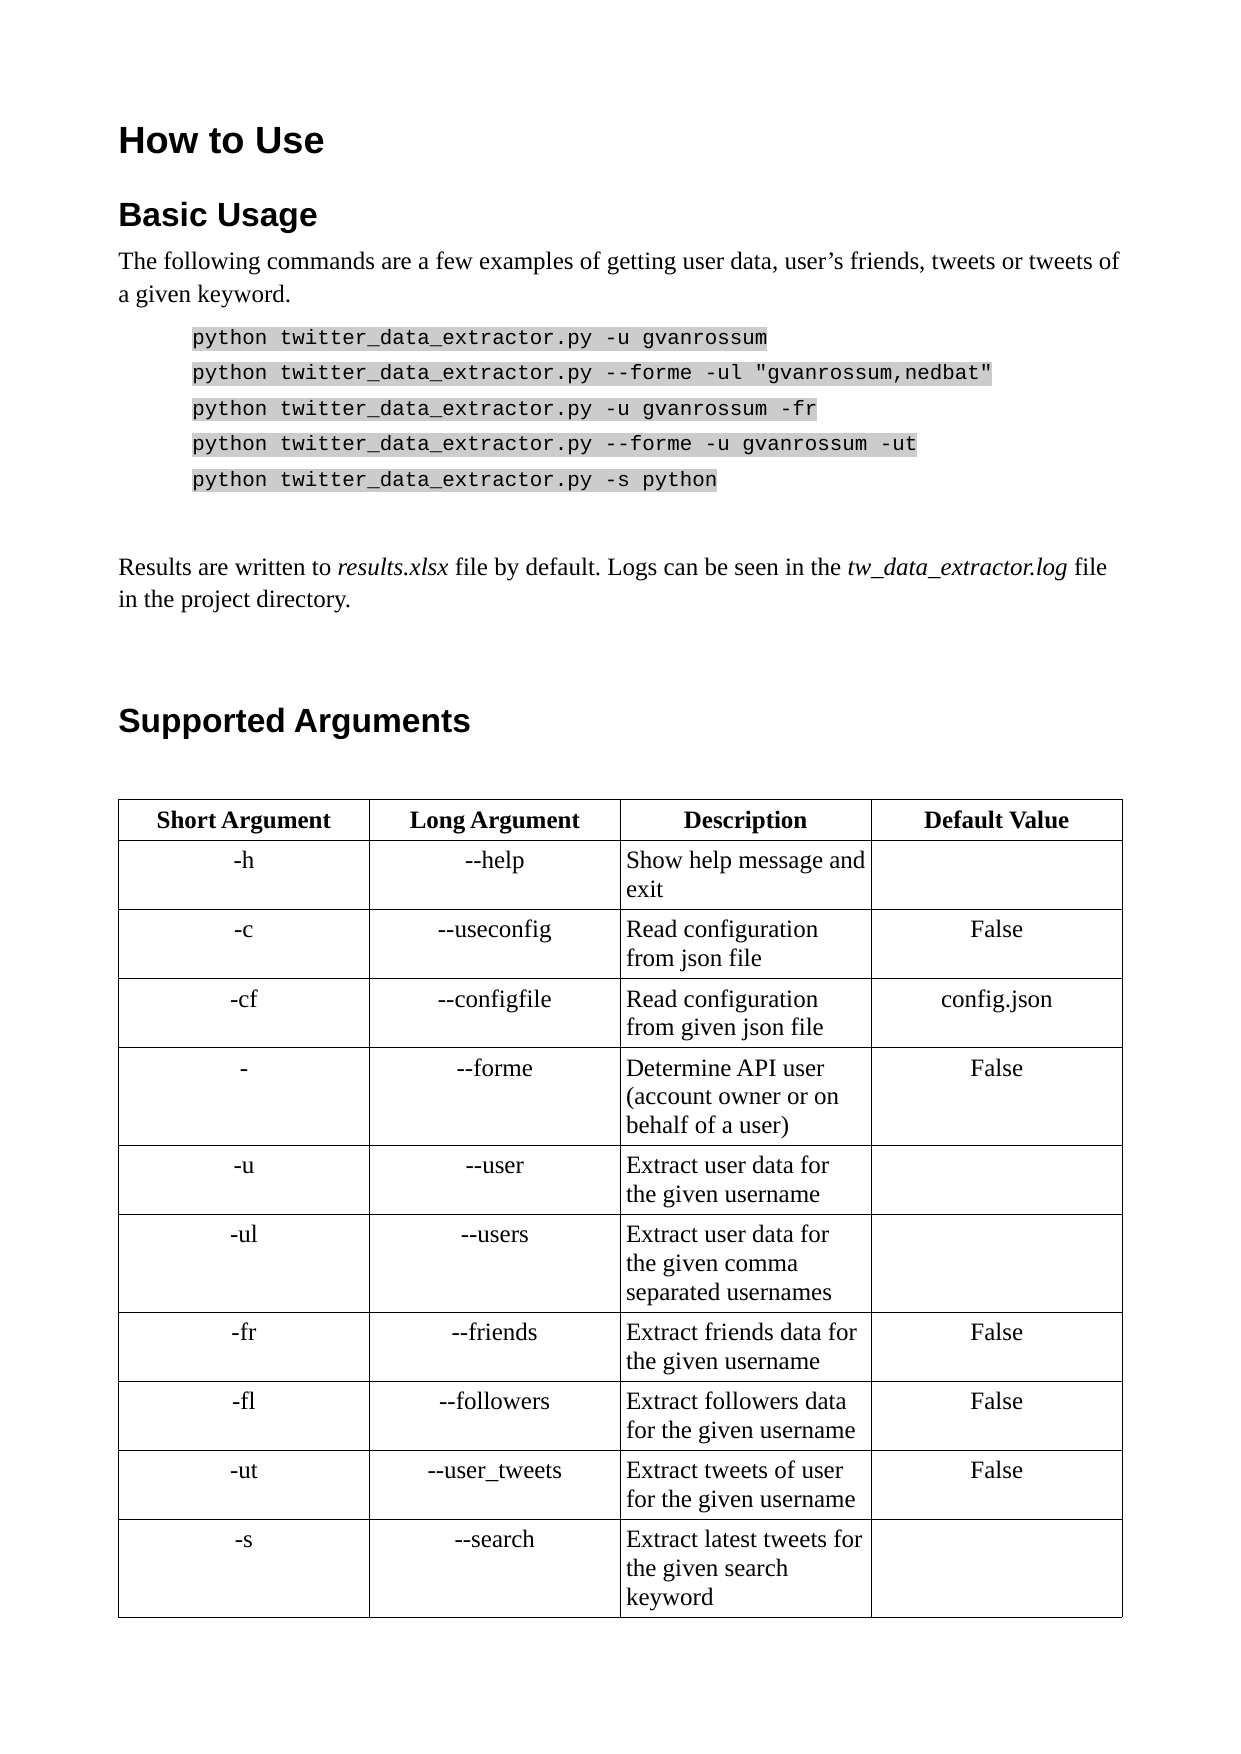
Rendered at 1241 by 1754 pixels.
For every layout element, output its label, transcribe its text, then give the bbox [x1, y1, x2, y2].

table_cell -u [119, 1146, 369, 1214]
subtitle How to Use [118, 118, 1122, 162]
table_cell Extract followers data for the given username [621, 1382, 871, 1450]
table_cell --configfile [370, 979, 620, 1047]
table_cell config.json [872, 979, 1122, 1047]
table_header Description [621, 800, 871, 840]
text python twitter_data_extractor.py -s python [192, 468, 1122, 492]
table_header Short Argument [119, 800, 369, 840]
table_cell -c [119, 910, 369, 978]
text python twitter_data_extractor.py --forme -ul "gvanrossum,nedbat" [192, 362, 1122, 386]
table_cell -cf [119, 979, 369, 1047]
subtitle Supported Arguments [118, 701, 1122, 739]
table_cell -fl [119, 1382, 369, 1450]
table_cell Extract tweets of user for the given username [621, 1451, 871, 1519]
table_cell --users [370, 1215, 620, 1312]
table_cell -s [119, 1520, 369, 1617]
text Results are written to results.xlsx file by default. Logs can be seen in the tw_data_extractor.log file in the project directory. [118, 552, 1122, 613]
table_cell --forme [370, 1048, 620, 1145]
table_cell False [872, 910, 1122, 978]
table_header Long Argument [370, 800, 620, 840]
table_cell -ut [119, 1451, 369, 1519]
table_cell Extract user data for the given username [621, 1146, 871, 1214]
table_cell Extract user data for the given comma separated usernames [621, 1215, 871, 1312]
table_cell False [872, 1382, 1122, 1450]
table_cell Extract friends data for the given username [621, 1313, 871, 1381]
table_cell --user [370, 1146, 620, 1214]
table_header Default Value [872, 800, 1122, 840]
table_cell Extract latest tweets for the given search keyword [621, 1520, 871, 1617]
subtitle Basic Usage [118, 195, 1122, 234]
text python twitter_data_extractor.py -u gvanrossum [192, 327, 1122, 351]
table_cell -ul [119, 1215, 369, 1312]
table_cell Show help message and exit [621, 841, 871, 909]
table_cell --useconfig [370, 910, 620, 978]
table_cell --help [370, 841, 620, 909]
table_cell False [872, 1313, 1122, 1381]
table_cell [872, 1215, 1122, 1312]
table_cell [872, 841, 1122, 909]
table_cell -h [119, 841, 369, 909]
table_cell Read configuration from given json file [621, 979, 871, 1047]
table_cell --friends [370, 1313, 620, 1381]
table_cell [872, 1520, 1122, 1617]
table_cell -fr [119, 1313, 369, 1381]
table_cell --search [370, 1520, 620, 1617]
text The following commands are a few examples of getting user data, user’s friends, tweets or tweets of a given keyword. [118, 246, 1122, 308]
text python twitter_data_extractor.py -u gvanrossum -fr [192, 398, 1122, 421]
table_cell Read configuration from json file [621, 910, 871, 978]
table_cell False [872, 1048, 1122, 1145]
text python twitter_data_extractor.py --forme -u gvanrossum -ut [192, 433, 1122, 457]
table_cell - [119, 1048, 369, 1145]
table_cell --user_tweets [370, 1451, 620, 1519]
table_cell [872, 1146, 1122, 1214]
table_cell --followers [370, 1382, 620, 1450]
table_cell False [872, 1451, 1122, 1519]
table_cell Determine API user (account owner or on behalf of a user) [621, 1048, 871, 1145]
